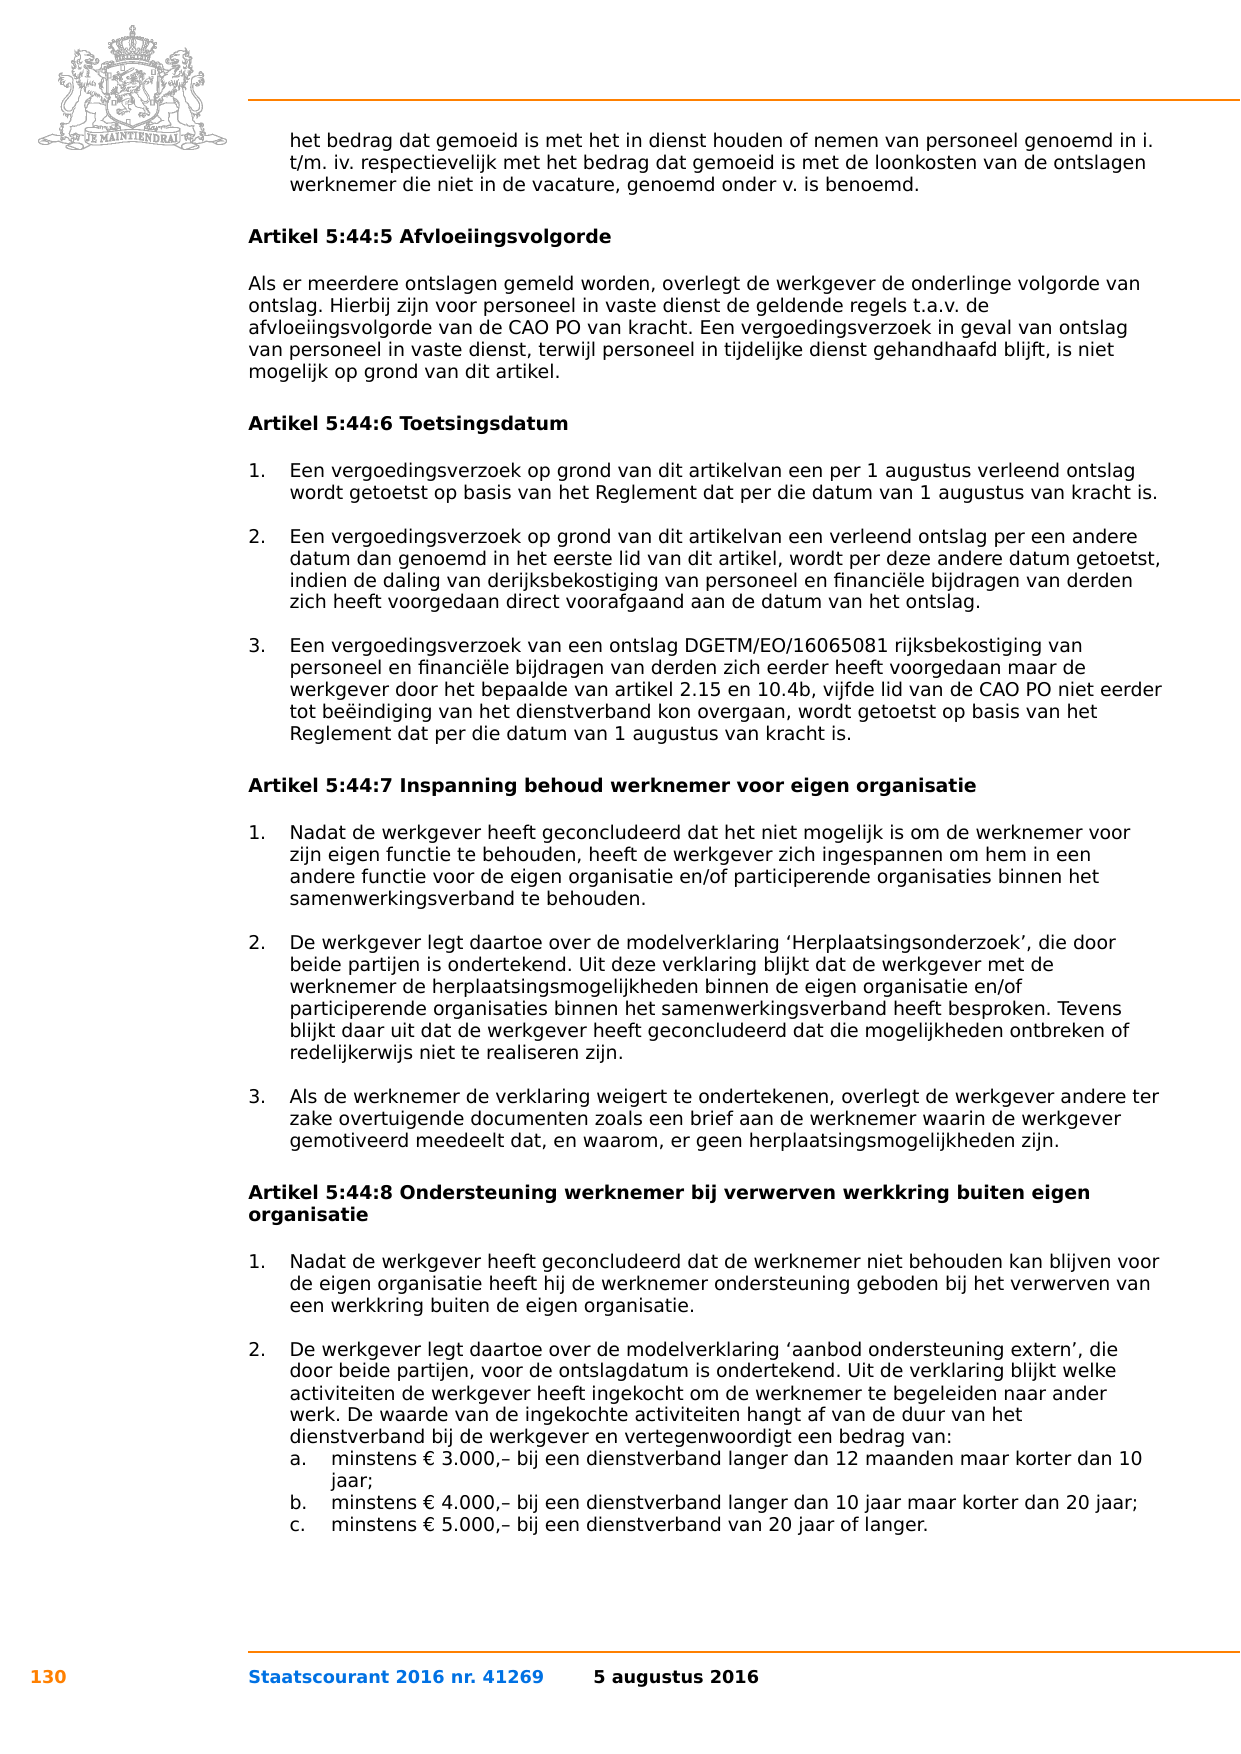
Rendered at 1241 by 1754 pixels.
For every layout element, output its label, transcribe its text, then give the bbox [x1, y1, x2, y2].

text 2. De werkgever legt daartoe over de modelverklaring ‘Herplaatsingsonderzoek’, die door beide partijen is ondertekend. Uit deze verklaring blijkt dat de werkgever met de werknemer de herplaatsingsmogelijkheden binnen de eigen organisatie en/of participerende organisaties binnen het samenwerkingsverband heeft besproken. Tevens blijkt daar uit dat de werkgever heeft geconcludeerd dat die mogelijkheden ontbreken of redelijkerwijs niet te realiseren zijn. [248, 932, 1163, 1064]
text 3. Een vergoedingsverzoek van een ontslag DGETM/EO/16065081 rijksbekostiging van personeel en financiële bijdragen van derden zich eerder heeft voorgedaan maar de werkgever door het bepaalde van artikel 2.15 en 10.4b, vijfde lid van de CAO PO niet eerder tot beëindiging van het dienstverband kon overgaan, wordt getoetst op basis van het Reglement dat per die datum van 1 augustus van kracht is. [248, 635, 1163, 745]
text 2. De werkgever legt daartoe over de modelverklaring ‘aanbod ondersteuning extern’, die door beide partijen, voor de ontslagdatum is ondertekend. Uit de verklaring blijkt welke activiteiten de werkgever heeft ingekocht om de werknemer te begeleiden naar ander werk. De waarde van de ingekochte activiteiten hangt af van de duur van het dienstverband bij de werkgever en vertegenwoordigt een bedrag van: [248, 1338, 1163, 1448]
text het bedrag dat gemoeid is met het in dienst houden of nemen van personeel genoemd in i. t/m. iv. respectievelijk met het bedrag dat gemoeid is met de loonkosten van de ontslagen werknemer die niet in de vacature, genoemd onder v. is benoemd. [289, 130, 1163, 196]
text Als er meerdere ontslagen gemeld worden, overlegt de werkgever de onderlinge volgorde van ontslag. Hierbij zijn voor personeel in vaste dienst de geldende regels t.a.v. de afvloeiingsvolgorde van de CAO PO van kracht. Een vergoedingsverzoek in geval van ontslag van personeel in vaste dienst, terwijl personeel in tijdelijke dienst gehandhaafd blijft, is niet mogelijk op grond van dit artikel. [248, 273, 1163, 383]
text b. minstens € 4.000,– bij een dienstverband langer dan 10 jaar maar korter dan 20 jaar; [289, 1492, 1163, 1514]
subtitle Artikel 5:44:5 Afvloeiingsvolgorde [248, 226, 1163, 248]
subtitle Artikel 5:44:7 Inspanning behoud werknemer voor eigen organisatie [248, 775, 1163, 797]
text 2. Een vergoedingsverzoek op grond van dit artikelvan een verleend ontslag per een andere datum dan genoemd in het eerste lid van dit artikel, wordt per deze andere datum getoetst, indien de daling van derijksbekostiging van personeel en financiële bijdragen van derden zich heeft voorgedaan direct voorafgaand aan de datum van het ontslag. [248, 526, 1163, 613]
text a. minstens € 3.000,– bij een dienstverband langer dan 12 maanden maar korter dan 10 jaar; [289, 1448, 1163, 1492]
subtitle Artikel 5:44:6 Toetsingsdatum [248, 413, 1163, 435]
subtitle Artikel 5:44:8 Ondersteuning werknemer bij verwerven werkkring buiten eigen organisatie [248, 1182, 1163, 1226]
text 1. Nadat de werkgever heeft geconcludeerd dat de werknemer niet behouden kan blijven voor de eigen organisatie heeft hij de werknemer ondersteuning geboden bij het verwerven van een werkkring buiten de eigen organisatie. [248, 1251, 1163, 1317]
text 3. Als de werknemer de verklaring weigert te ondertekenen, overlegt de werkgever andere ter zake overtuigende documenten zoals een brief aan de werknemer waarin de werkgever gemotiveerd meedeelt dat, en waarom, er geen herplaatsingsmogelijkheden zijn. [248, 1086, 1163, 1152]
picture [38, 25, 227, 150]
text 1. Een vergoedingsverzoek op grond van dit artikelvan een per 1 augustus verleend ontslag wordt getoetst op basis van het Reglement dat per die datum van 1 augustus van kracht is. [248, 460, 1163, 504]
text 1. Nadat de werkgever heeft geconcludeerd dat het niet mogelijk is om de werknemer voor zijn eigen functie te behouden, heeft de werkgever zich ingespannen om hem in een andere functie voor de eigen organisatie en/of participerende organisaties binnen het samenwerkingsverband te behouden. [248, 822, 1163, 910]
text c. minstens € 5.000,– bij een dienstverband van 20 jaar of langer. [289, 1514, 1163, 1536]
